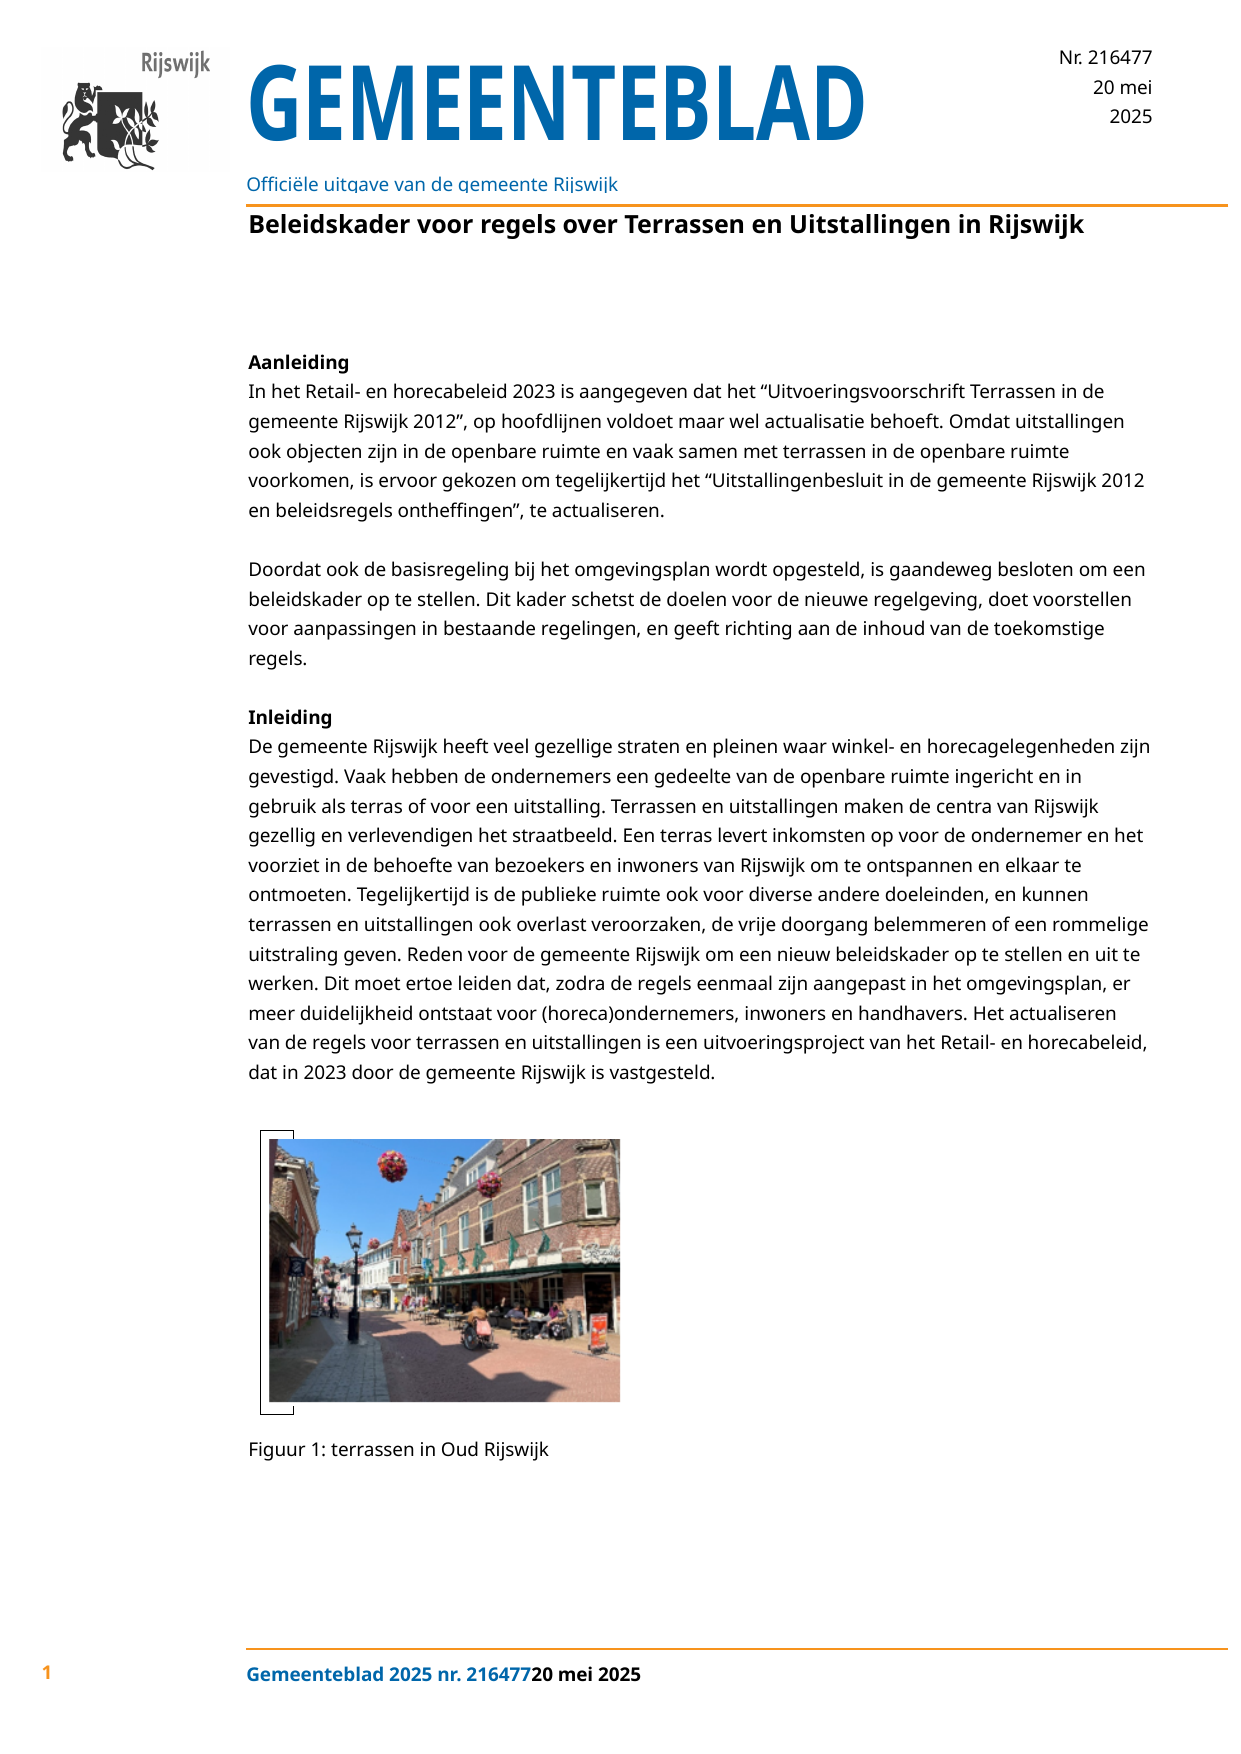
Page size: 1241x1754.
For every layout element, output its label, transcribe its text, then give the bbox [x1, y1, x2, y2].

text Beleidskader voor regels over Terrassen en Uitstallingen in Rijswijk [248, 207, 1152, 241]
text Inleiding [248, 704, 1152, 730]
picture [41, 47, 231, 172]
text Doordat ook de basisregeling bij het omgevingsplan wordt opgesteld, is gaandeweg besloten om een beleidskader op te stellen. Dit kader schetst de doelen voor de nieuwe regelgeving, doet voorstellen voor aanpassingen in bestaande regelingen, en geeft richting aan de inhoud van de toekomstige regels. [248, 556, 1152, 671]
text Aanleiding [248, 349, 1152, 375]
text In het Retail- en horecabeleid 2023 is aangegeven dat het “Uitvoeringsvoorschrift Terrassen in de gemeente Rijswijk 2012”, op hoofdlijnen voldoet maar wel actualisatie behoeft. Omdat uitstallingen ook objecten zijn in de openbare ruimte en vaak samen met terrassen in de openbare ruimte voorkomen, is ervoor gekozen om tegelijkertijd het “Uitstallingenbesluit in de gemeente Rijswijk 2012 en beleidsregels ontheffingen”, te actualiseren. [248, 379, 1152, 523]
text De gemeente Rijswijk heeft veel gezellige straten en pleinen waar winkel- en horecagelegenheden zijn gevestigd. Vaak hebben de ondernemers een gedeelte van de openbare ruimte ingericht en in gebruik als terras of voor een uitstalling. Terrassen en uitstallingen maken de centra van Rijswijk gezellig en verlevendigen het straatbeeld. Een terras levert inkomsten op voor de ondernemer en het voorziet in de behoefte van bezoekers en inwoners van Rijswijk om te ontspannen en elkaar te ontmoeten. Tegelijkertijd is de publieke ruimte ook voor diverse andere doeleinden, en kunnen terrassen en uitstallingen ook overlast veroorzaken, de vrije doorgang belemmeren of een rommelige uitstraling geven. Reden voor de gemeente Rijswijk om een nieuw beleidskader op te stellen en uit te werken. Dit moet ertoe leiden dat, zodra de regels eenmaal zijn aangepast in het omgevingsplan, er meer duidelijkheid ontstaat voor (horeca)ondernemers, inwoners en handhavers. Het actualiseren van de regels voor terrassen en uitstallingen is een uitvoeringsproject van het Retail- en horecabeleid, dat in 2023 door de gemeente Rijswijk is vastgesteld. [248, 734, 1152, 1085]
picture [268, 1139, 624, 1406]
text Figuur 1: terrassen in Oud Rijswijk [248, 1436, 1152, 1462]
